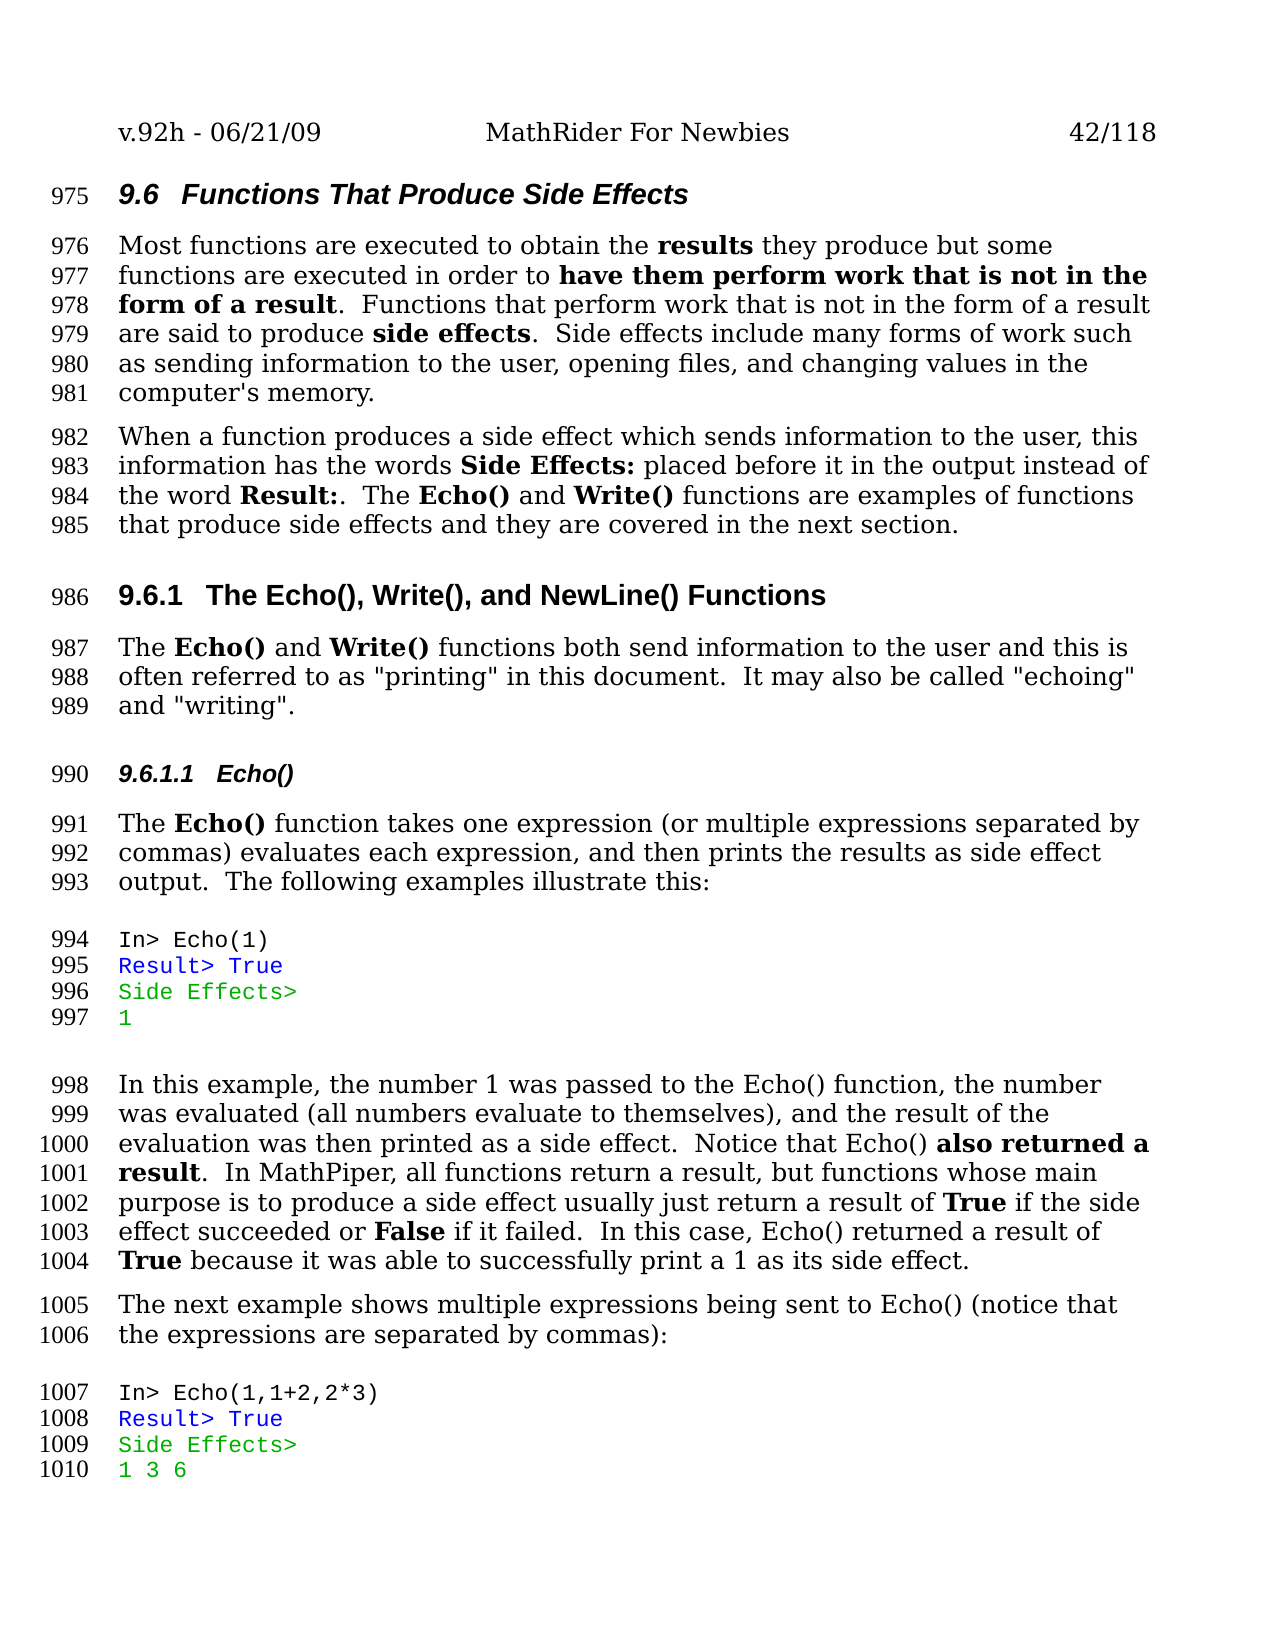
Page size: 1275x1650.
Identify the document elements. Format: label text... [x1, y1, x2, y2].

text In> Echo(1) [118, 929, 1157, 954]
text Side Effects> [118, 981, 1157, 1006]
text In> Echo(1,1+2,2*3) [118, 1381, 1157, 1407]
text 1 [118, 1006, 1157, 1032]
text 1 3 6 [118, 1459, 1157, 1485]
subtitle The Echo(), Write(), and NewLine() Functions [118, 578, 1157, 612]
text The next example shows multiple expressions being sent to Echo() (notice that the expressions are separated by commas): [118, 1291, 1157, 1349]
text Result> True [118, 954, 1157, 981]
subtitle Functions That Produce Side Effects [118, 177, 1157, 210]
subtitle Echo() [118, 759, 1157, 788]
text The Echo() function takes one expression (or multiple expressions separated by commas) evaluates each expression, and then prints the results as side effect output. The following examples illustrate this: [118, 809, 1157, 897]
text When a function produces a side effect which sends information to the user, this information has the words Side Effects: placed before it in the output instead of the word Result:. The Echo() and Write() functions are examples of functions that produce side effects and they are covered in the next section. [118, 422, 1157, 539]
text Most functions are executed to obtain the results they produce but some functions are executed in order to have them perform work that is not in the form of a result. Functions that perform work that is not in the form of a result are said to produce side effects. Side effects include many forms of work such as sending information to the user, opening files, and changing values in the computer's memory. [118, 231, 1157, 407]
text Side Effects> [118, 1433, 1157, 1459]
text The Echo() and Write() functions both send information to the user and this is often referred to as "printing" in this document. It may also be called "echoing" and "writing". [118, 633, 1157, 720]
text In this example, the number 1 was passed to the Echo() function, the number was evaluated (all numbers evaluate to themselves), and the result of the evaluation was then printed as a side effect. Notice that Echo() also returned a result. In MathPiper, all functions return a result, but functions whose main purpose is to produce a side effect usually just return a result of True if the side effect succeeded or False if it failed. In this case, Echo() returned a result of True because it was able to successfully print a 1 as its side effect. [118, 1071, 1157, 1276]
text Result> True [118, 1407, 1157, 1433]
